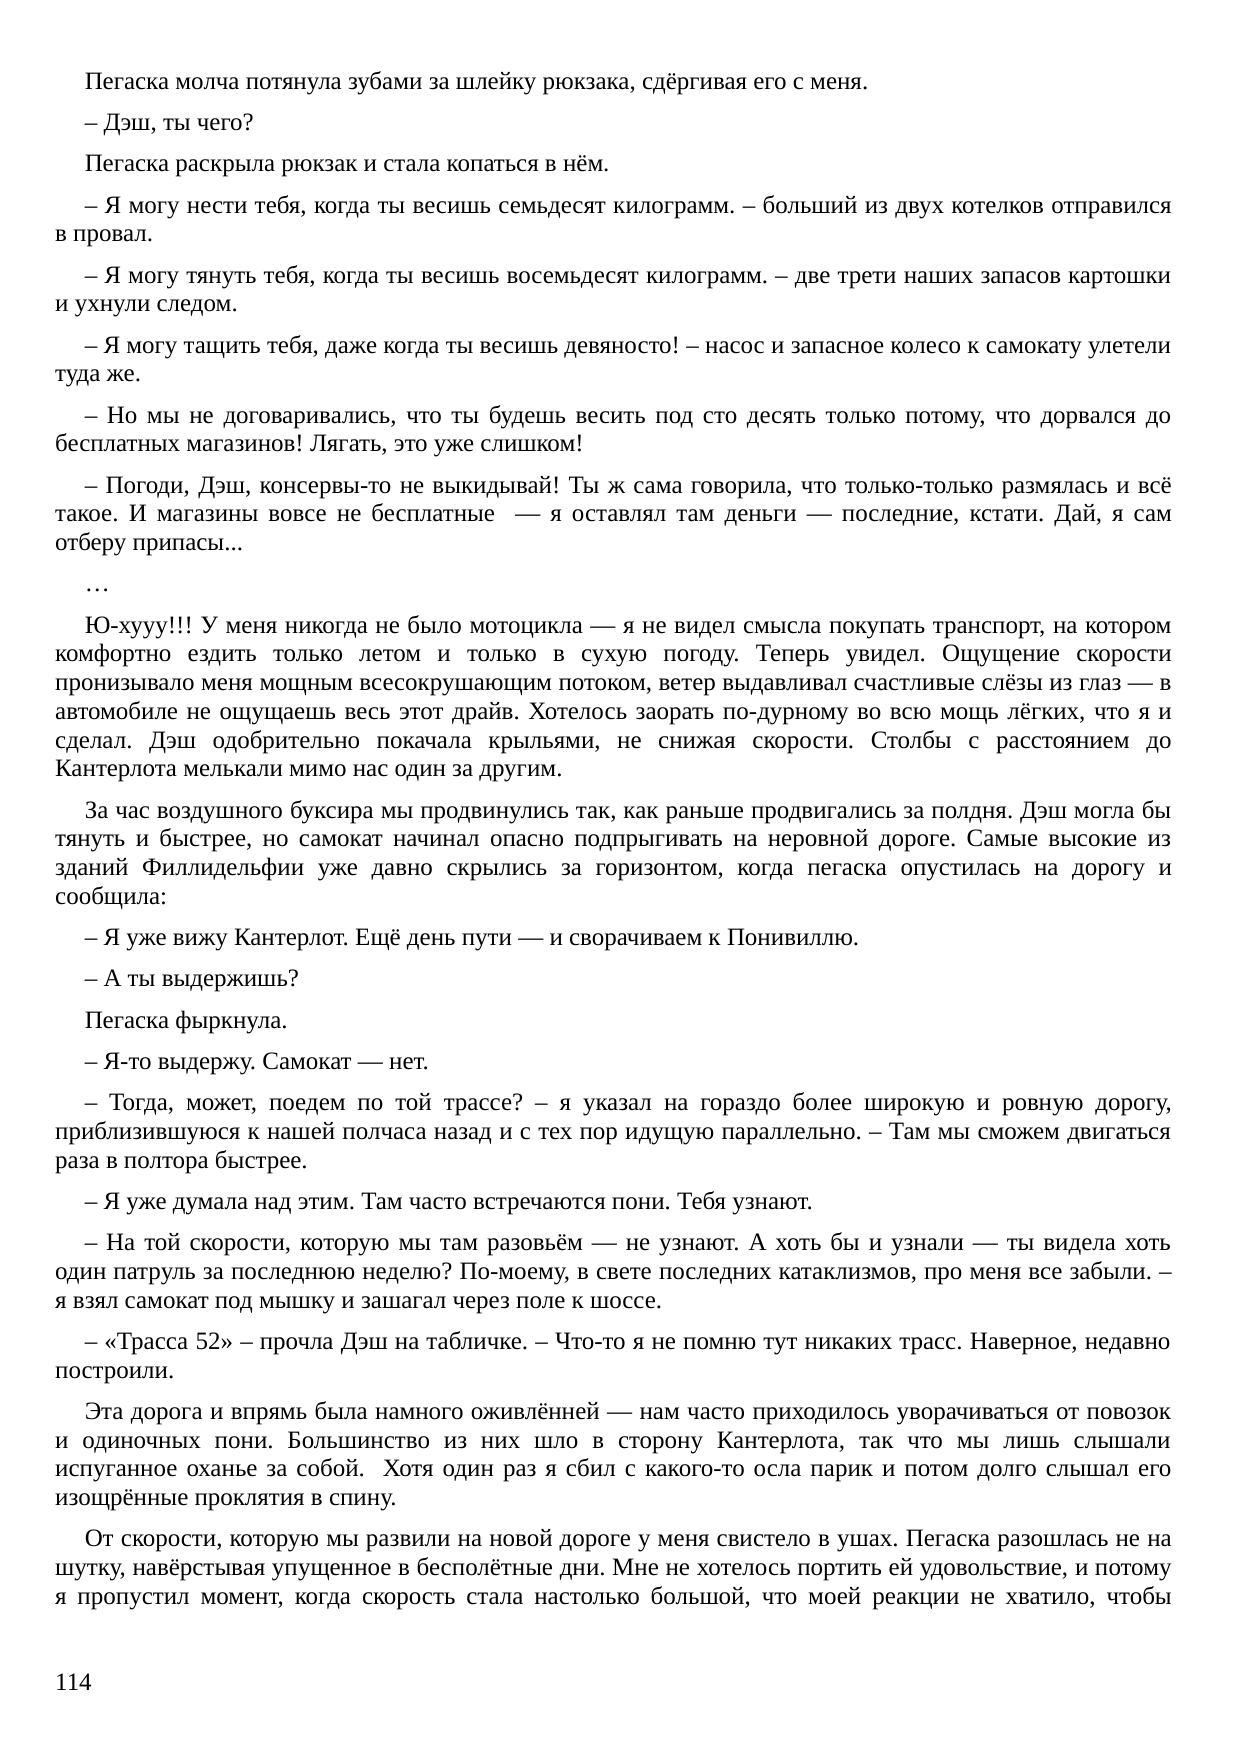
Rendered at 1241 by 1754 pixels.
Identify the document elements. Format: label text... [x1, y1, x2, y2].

text – Я могу тянуть тебя, когда ты весишь восемьдесят килограмм. – две трети наших запасов картошки и ухнули следом. [55, 260, 1173, 317]
text Эта дорога и впрямь была намного оживлённей — нам часто приходилось уворачиваться от повозок и одиночных пони. Большинство из них шло в сторону Кантерлота, так что мы лишь слышали испуганное оханье за собой. Хотя один раз я сбил с какого-то осла парик и потом долго слышал его изощрённые проклятия в спину. [55, 1396, 1173, 1511]
text От скорости, которую мы развили на новой дороге у меня свистело в ушах. Пегаска разошлась не на шутку, навёрстывая упущенное в бесполётные дни. Мне не хотелось портить ей удовольствие, и потому я пропустил момент, когда скорость стала настолько большой, что моей реакции не хватило, чтобы [55, 1523, 1173, 1610]
text Пегаска фыркнула. [55, 1005, 1173, 1033]
text – На той скорости, которую мы там разовьём — не узнают. А хоть бы и узнали — ты видела хоть один патруль за последнюю неделю? По-моему, в свете последних катаклизмов, про меня все забыли. – я взял самокат под мышку и зашагал через поле к шоссе. [55, 1227, 1173, 1313]
text – Я уже думала над этим. Там часто встречаются пони. Тебя узнают. [55, 1186, 1173, 1215]
text – «Трасса 52» – прочла Дэш на табличке. – Что-то я не помню тут никаких трасс. Наверное, недавно построили. [55, 1326, 1173, 1383]
text – Тогда, может, поедем по той трассе? – я указал на гораздо более широкую и ровную дорогу, приблизившуюся к нашей полчаса назад и с тех пор идущую параллельно. – Там мы сможем двигаться раза в полтора быстрее. [55, 1087, 1173, 1173]
text – А ты выдержишь? [55, 963, 1173, 992]
text – Но мы не договаривались, что ты будешь весить под сто десять только потому, что дорвался до бесплатных магазинов! Лягать, это уже слишком! [55, 400, 1173, 457]
text – Погоди, Дэш, консервы-то не выкидывай! Ты ж сама говорила, что только-только размялась и всё такое. И магазины вовсе не бесплатные — я оставлял там деньги — последние, кстати. Дай, я сам отберу припасы... [55, 470, 1173, 556]
text Пегаска молча потянула зубами за шлейку рюкзака, сдёргивая его с меня. [55, 66, 1173, 95]
text – Я уже вижу Кантерлот. Ещё день пути — и сворачиваем к Понивиллю. [55, 922, 1173, 951]
text – Я могу тащить тебя, даже когда ты весишь девяносто! – насос и запасное колесо к самокату улетели туда же. [55, 330, 1173, 387]
text – Я-то выдержу. Самокат — нет. [55, 1046, 1173, 1075]
text Пегаска раскрыла рюкзак и стала копаться в нём. [55, 148, 1173, 177]
text – Я могу нести тебя, когда ты весишь семьдесят килограмм. – больший из двух котелков отправился в провал. [55, 190, 1173, 247]
text – Дэш, ты чего? [55, 107, 1173, 136]
text За час воздушного буксира мы продвинулись так, как раньше продвигались за полдня. Дэш могла бы тянуть и быстрее, но самокат начинал опасно подпрыгивать на неровной дороге. Самые высокие из зданий Филлидельфии уже давно скрылись за горизонтом, когда пегаска опустилась на дорогу и сообщила: [55, 795, 1173, 910]
text Ю-хууу!!! У меня никогда не было мотоцикла — я не видел смысла покупать транспорт, на котором комфортно ездить только летом и только в сухую погоду. Теперь увидел. Ощущение скорости пронизывало меня мощным всесокрушающим потоком, ветер выдавливал счастливые слёзы из глаз — в автомобиле не ощущаешь весь этот драйв. Хотелось заорать по-дурному во всю мощь лёгких, что я и сделал. Дэш одобрительно покачала крыльями, не снижая скорости. Столбы с расстоянием до Кантерлота мелькали мимо нас один за другим. [55, 610, 1173, 782]
text … [55, 568, 1173, 597]
